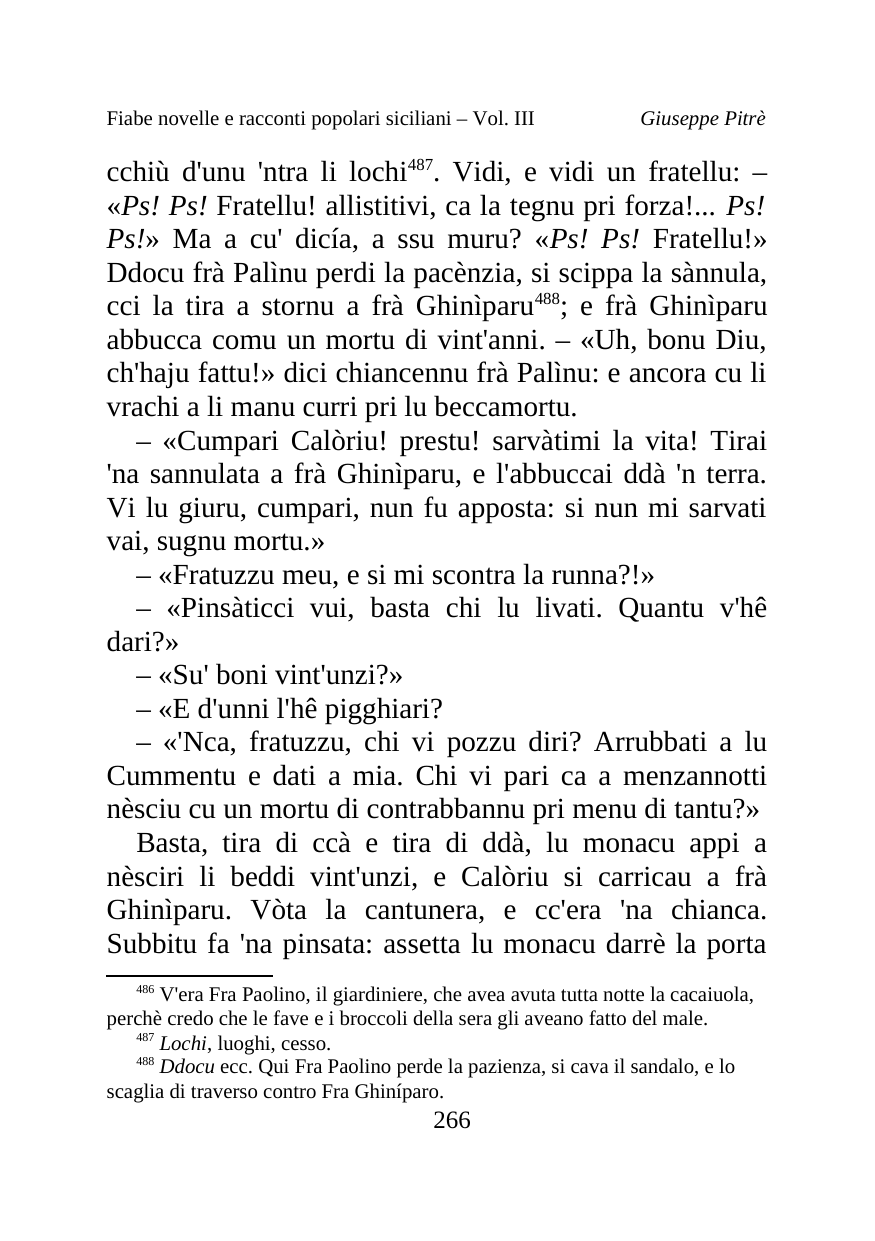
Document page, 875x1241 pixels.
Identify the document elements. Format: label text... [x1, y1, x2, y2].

text cchiù d'unu 'ntra li lochi. Vidi, e vidi un fratellu: – «Ps! Ps! Fratellu! allistitivi, ca la tegnu pri forza!... Ps! Ps!» Ma a cu' dicía, a ssu muru? «Ps! Ps! Fratellu!» Ddocu frà Palìnu perdi la pacènzia, si scippa la sànnula, cci la tira a stornu a frà Ghinìparu; e frà Ghinìparu abbucca comu un mortu di vint'anni. – «Uh, bonu Diu, ch'haju fattu!» dici chiancennu frà Palìnu: e ancora cu li vrachi a li manu curri pri lu beccamortu. [106, 154, 768, 423]
text – «Fratuzzu meu, e si mi scontra la runna?!» [106, 557, 768, 590]
text – «E d'unni l'hê pigghiari? [106, 691, 768, 724]
text Ddocu ecc. Qui Fra Paolino perde la pazienza, si cava il sandalo, e lo scaglia di traverso contro Fra Ghiníparo. [106, 1054, 768, 1103]
text V'era Fra Paolino, il giardiniere, che avea avuta tutta notte la cacaiuola, perchè credo che le fave e i broccoli della sera gli aveano fatto del male. [106, 982, 768, 1030]
text Basta, tira di ccà e tira di ddà, lu monacu appi a nèsciri li beddi vint'unzi, e Calòriu si carricau a frà Ghinìparu. Vòta la cantunera, e cc'era 'na chianca. Subbitu fa 'na pinsata: assetta lu monacu darrè la porta [106, 825, 768, 959]
text – «'Nca, fratuzzu, chi vi pozzu diri? Arrubbati a lu Cummentu e dati a mia. Chi vi pari ca a menzannotti nèsciu cu un mortu di contrabbannu pri menu di tantu?» [106, 724, 768, 825]
text Lochi, luoghi, cesso. [106, 1030, 768, 1054]
text – «Su' boni vint'unzi?» [106, 657, 768, 691]
text – «Cumpari Calòriu! prestu! sarvàtimi la vita! Tirai 'na sannulata a frà Ghinìparu, e l'abbuccai ddà 'n terra. Vi lu giuru, cumpari, nun fu apposta: si nun mi sarvati vai, sugnu mortu.» [106, 423, 768, 557]
text – «Pinsàticci vui, basta chi lu livati. Quantu v'hê dari?» [106, 590, 768, 657]
